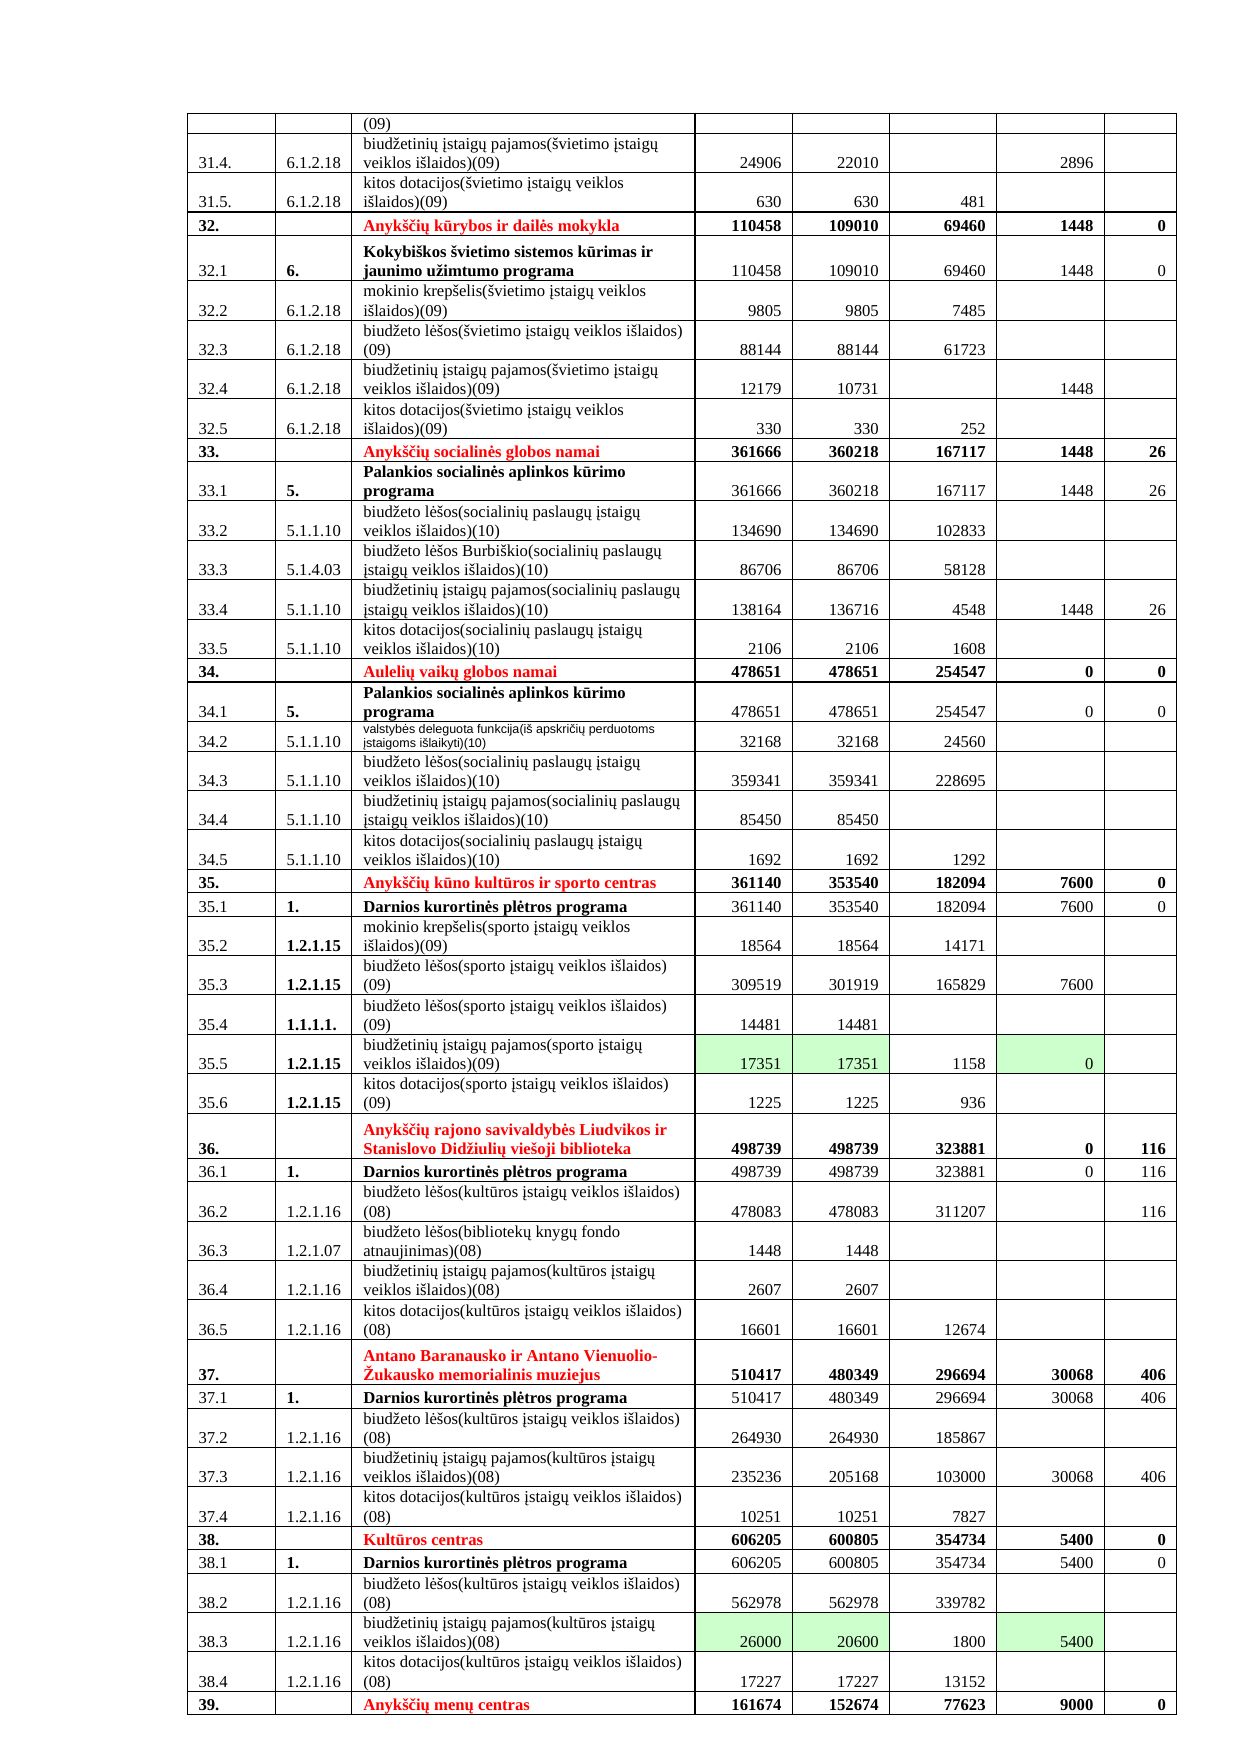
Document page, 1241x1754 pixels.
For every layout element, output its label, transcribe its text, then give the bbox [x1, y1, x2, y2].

table_cell 38. [188, 1527, 275, 1549]
table_cell 116 [1105, 1159, 1176, 1181]
table_cell 606205 [696, 1550, 792, 1572]
table_cell 32.2 [188, 281, 275, 319]
table_cell Darnios kurortinės plėtros programa [352, 1550, 694, 1572]
table_cell 630 [793, 173, 889, 211]
table_cell [276, 114, 351, 133]
table_cell 1. [276, 1159, 351, 1181]
table_cell 17227 [793, 1652, 889, 1691]
table_cell 5.1.1.10 [276, 752, 351, 790]
table_cell 32.5 [188, 399, 275, 438]
table_cell 600805 [793, 1550, 889, 1572]
table_cell 1225 [696, 1074, 792, 1112]
table_cell 165829 [890, 956, 996, 994]
table_cell 1.1.1.1. [276, 995, 351, 1034]
table_cell [1105, 1409, 1176, 1447]
table_cell biudžeto lėšos(kultūros įstaigų veiklos išlaidos)(08) [352, 1182, 694, 1221]
table_cell 9000 [997, 1692, 1104, 1714]
table_cell 2607 [793, 1261, 889, 1299]
table_cell 5.1.1.10 [276, 791, 351, 829]
table_cell 936 [890, 1074, 996, 1112]
table_cell 35.4 [188, 995, 275, 1034]
table_cell Darnios kurortinės plėtros programa [352, 1385, 694, 1407]
table_cell [793, 114, 889, 133]
table_cell [276, 213, 351, 235]
table_cell 0 [1105, 659, 1176, 681]
table_cell 0 [997, 1114, 1104, 1158]
table_cell 323881 [890, 1114, 996, 1158]
table_cell 1.2.1.16 [276, 1613, 351, 1651]
table_cell [276, 659, 351, 681]
table_cell [997, 1409, 1104, 1447]
table_cell 1608 [890, 620, 996, 658]
table_cell Anykščių kūrybos ir dailės mokykla [352, 213, 694, 235]
table_cell [997, 1652, 1104, 1691]
table_cell [1105, 1574, 1176, 1612]
table_cell kitos dotacijos(švietimo įstaigų veiklos išlaidos)(09) [352, 173, 694, 211]
table_cell [1105, 1035, 1176, 1073]
table_cell 0 [997, 659, 1104, 681]
table_cell 361140 [696, 893, 792, 916]
table_cell 16601 [696, 1300, 792, 1339]
table_cell [1105, 1613, 1176, 1651]
table_cell 6. [276, 236, 351, 280]
table_cell [1105, 752, 1176, 790]
table_cell 16601 [793, 1300, 889, 1339]
table_cell 24560 [890, 722, 996, 751]
table_cell [997, 791, 1104, 829]
table_cell biudžeto lėšos(kultūros įstaigų veiklos išlaidos)(08) [352, 1574, 694, 1612]
table_cell 562978 [696, 1574, 792, 1612]
table_cell 32168 [696, 722, 792, 751]
table_cell [997, 752, 1104, 790]
table_cell 37. [188, 1340, 275, 1384]
table_cell 5.1.1.10 [276, 620, 351, 658]
table_cell biudžetinių įstaigų pajamos(švietimo įstaigų veiklos išlaidos)(09) [352, 134, 694, 172]
table_cell 5.1.1.10 [276, 501, 351, 540]
table_cell [997, 173, 1104, 211]
table_cell 498739 [793, 1159, 889, 1181]
table_cell [1105, 1222, 1176, 1260]
table_cell [997, 1300, 1104, 1339]
table_cell 32.1 [188, 236, 275, 280]
table_cell [1105, 501, 1176, 540]
table_cell 0 [1105, 893, 1176, 916]
table_cell biudžeto lėšos(sporto įstaigų veiklos išlaidos)(09) [352, 956, 694, 994]
table_cell [1105, 1261, 1176, 1299]
table_cell 6.1.2.18 [276, 360, 351, 398]
table_cell 12674 [890, 1300, 996, 1339]
table_cell [890, 791, 996, 829]
table_cell [890, 995, 996, 1034]
table_cell Aulelių vaikų globos namai [352, 659, 694, 681]
table_cell 0 [997, 1035, 1104, 1073]
table_cell [188, 114, 275, 133]
table_cell 13152 [890, 1652, 996, 1691]
table_cell 138164 [696, 580, 792, 618]
table_cell 1292 [890, 830, 996, 869]
table_cell 309519 [696, 956, 792, 994]
table_cell 18564 [793, 917, 889, 955]
table_cell 1. [276, 1550, 351, 1572]
table_cell [1105, 830, 1176, 869]
table_cell 110458 [696, 213, 792, 235]
table_cell 7600 [997, 893, 1104, 916]
table_cell 498739 [793, 1114, 889, 1158]
table_cell 24906 [696, 134, 792, 172]
table_cell [890, 114, 996, 133]
table_cell [997, 321, 1104, 359]
table_cell 86706 [696, 541, 792, 579]
table_cell [276, 1692, 351, 1714]
table_cell 102833 [890, 501, 996, 540]
table_cell 301919 [793, 956, 889, 994]
table_cell 0 [997, 1159, 1104, 1181]
table_cell [1105, 321, 1176, 359]
table_cell 34. [188, 659, 275, 681]
table_cell 264930 [696, 1409, 792, 1447]
table_cell 26 [1105, 439, 1176, 461]
table_cell [1105, 1074, 1176, 1112]
table_cell 361140 [696, 870, 792, 892]
table_cell [1105, 1300, 1176, 1339]
table_cell 498739 [696, 1159, 792, 1181]
table_cell 5400 [997, 1527, 1104, 1549]
table_cell 6.1.2.18 [276, 173, 351, 211]
table_cell 1448 [793, 1222, 889, 1260]
table_cell 606205 [696, 1527, 792, 1549]
table_cell 35.5 [188, 1035, 275, 1073]
table_cell 37.4 [188, 1487, 275, 1526]
table_cell 0 [1105, 1550, 1176, 1572]
table_cell 1.2.1.16 [276, 1574, 351, 1612]
table_cell 17351 [793, 1035, 889, 1073]
table_cell 359341 [793, 752, 889, 790]
table_cell 36.3 [188, 1222, 275, 1260]
table_cell 0 [1105, 1527, 1176, 1549]
table_cell [997, 620, 1104, 658]
table_cell 32.4 [188, 360, 275, 398]
table_cell 6.1.2.18 [276, 399, 351, 438]
table_cell 38.4 [188, 1652, 275, 1691]
table_cell 1.2.1.16 [276, 1261, 351, 1299]
table_cell 7600 [997, 870, 1104, 892]
table_cell 235236 [696, 1448, 792, 1486]
table_cell 354734 [890, 1550, 996, 1572]
table_cell 406 [1105, 1385, 1176, 1407]
table_cell 26 [1105, 580, 1176, 618]
table_cell [997, 722, 1104, 751]
table_cell [1105, 399, 1176, 438]
table_cell 7485 [890, 281, 996, 319]
table_cell 354734 [890, 1527, 996, 1549]
table_cell [1105, 620, 1176, 658]
table_cell 86706 [793, 541, 889, 579]
table_cell kitos dotacijos(švietimo įstaigų veiklos išlaidos)(09) [352, 399, 694, 438]
table_cell biudžeto lėšos(kultūros įstaigų veiklos išlaidos)(08) [352, 1409, 694, 1447]
table_cell [1105, 1652, 1176, 1691]
table_cell [997, 995, 1104, 1034]
table_cell [1105, 281, 1176, 319]
table_cell 1448 [997, 462, 1104, 500]
table_cell biudžetinių įstaigų pajamos(kultūros įstaigų veiklos išlaidos)(08) [352, 1613, 694, 1651]
table_cell 34.3 [188, 752, 275, 790]
table_cell 1.2.1.16 [276, 1487, 351, 1526]
table_cell 4548 [890, 580, 996, 618]
table_cell 1692 [696, 830, 792, 869]
table_cell 228695 [890, 752, 996, 790]
table_cell kitos dotacijos(socialinių paslaugų įstaigų veiklos išlaidos)(10) [352, 620, 694, 658]
table_cell kitos dotacijos(kultūros įstaigų veiklos išlaidos)(08) [352, 1300, 694, 1339]
table_cell 1.2.1.16 [276, 1300, 351, 1339]
table_cell [1105, 722, 1176, 751]
table_cell [1105, 956, 1176, 994]
table_cell [276, 1114, 351, 1158]
table_cell 481 [890, 173, 996, 211]
table_cell 134690 [793, 501, 889, 540]
table_cell 2607 [696, 1261, 792, 1299]
table_cell 37.3 [188, 1448, 275, 1486]
table_cell 323881 [890, 1159, 996, 1181]
table_cell 10251 [793, 1487, 889, 1526]
table_cell 167117 [890, 439, 996, 461]
table_cell 562978 [793, 1574, 889, 1612]
table_cell 1.2.1.15 [276, 956, 351, 994]
table_cell [997, 1261, 1104, 1299]
table_cell 311207 [890, 1182, 996, 1221]
table_cell 1225 [793, 1074, 889, 1112]
table_cell 35. [188, 870, 275, 892]
table_cell 480349 [793, 1385, 889, 1407]
table_cell Kokybiškos švietimo sistemos kūrimas ir jaunimo užimtumo programa [352, 236, 694, 280]
table_cell 33.5 [188, 620, 275, 658]
table_cell biudžetinių įstaigų pajamos(socialinių paslaugų įstaigų veiklos išlaidos)(10) [352, 580, 694, 618]
table_cell 7827 [890, 1487, 996, 1526]
table_cell 161674 [696, 1692, 792, 1714]
table_cell 85450 [793, 791, 889, 829]
table_cell 26000 [696, 1613, 792, 1651]
table_cell [696, 114, 792, 133]
table_cell 1448 [997, 213, 1104, 235]
table_cell 34.5 [188, 830, 275, 869]
table_cell 30068 [997, 1448, 1104, 1486]
table_cell 254547 [890, 683, 996, 721]
table_cell 330 [793, 399, 889, 438]
table_cell valstybės deleguota funkcija(iš apskričių perduotoms įstaigoms išlaikyti)(10) [352, 722, 694, 751]
table_cell 36.4 [188, 1261, 275, 1299]
table_cell 0 [1105, 236, 1176, 280]
table_cell (09) [352, 114, 694, 133]
table_cell Darnios kurortinės plėtros programa [352, 893, 694, 916]
table_cell [997, 281, 1104, 319]
table_cell biudžetinių įstaigų pajamos(socialinių paslaugų įstaigų veiklos išlaidos)(10) [352, 791, 694, 829]
table_cell 0 [1105, 1692, 1176, 1714]
table_cell 77623 [890, 1692, 996, 1714]
table_cell 61723 [890, 321, 996, 359]
table_cell 1448 [997, 236, 1104, 280]
table_cell 35.6 [188, 1074, 275, 1112]
table_cell 5400 [997, 1613, 1104, 1651]
table_cell 0 [997, 683, 1104, 721]
table_cell 1.2.1.07 [276, 1222, 351, 1260]
table_cell 35.2 [188, 917, 275, 955]
table_cell kitos dotacijos(sporto įstaigų veiklos išlaidos)(09) [352, 1074, 694, 1112]
table_cell 9805 [696, 281, 792, 319]
table_cell 32168 [793, 722, 889, 751]
table_cell [997, 501, 1104, 540]
table_cell 88144 [696, 321, 792, 359]
table_cell 37.2 [188, 1409, 275, 1447]
table_cell biudžeto lėšos Burbiškio(socialinių paslaugų įstaigų veiklos išlaidos)(10) [352, 541, 694, 579]
table_cell Anykščių socialinės globos namai [352, 439, 694, 461]
table_cell 32. [188, 213, 275, 235]
table_cell Antano Baranausko ir Antano Vienuolio-Žukausko memorialinis muziejus [352, 1340, 694, 1384]
table_cell 361666 [696, 462, 792, 500]
table_cell 69460 [890, 236, 996, 280]
table_cell 478651 [793, 683, 889, 721]
table_cell [276, 1340, 351, 1384]
table_cell [1105, 114, 1176, 133]
table_cell 480349 [793, 1340, 889, 1384]
table_cell biudžetinių įstaigų pajamos(kultūros įstaigų veiklos išlaidos)(08) [352, 1448, 694, 1486]
table_cell 167117 [890, 462, 996, 500]
table_cell 1.2.1.16 [276, 1182, 351, 1221]
table_cell [890, 1222, 996, 1260]
table_cell [997, 1487, 1104, 1526]
table_cell 36.5 [188, 1300, 275, 1339]
table_cell 478651 [696, 659, 792, 681]
table_cell biudžeto lėšos(sporto įstaigų veiklos išlaidos)(09) [352, 995, 694, 1034]
table_cell 330 [696, 399, 792, 438]
table_cell 36.1 [188, 1159, 275, 1181]
table_cell kitos dotacijos(kultūros įstaigų veiklos išlaidos)(08) [352, 1487, 694, 1526]
table_cell 359341 [696, 752, 792, 790]
table_cell 31.4. [188, 134, 275, 172]
table_cell 2106 [793, 620, 889, 658]
table_cell 136716 [793, 580, 889, 618]
table_cell 0 [1105, 683, 1176, 721]
table_cell [997, 1182, 1104, 1221]
table_cell 478083 [696, 1182, 792, 1221]
table_cell 296694 [890, 1385, 996, 1407]
table_cell 1448 [997, 360, 1104, 398]
table_cell 10251 [696, 1487, 792, 1526]
table_cell 33.4 [188, 580, 275, 618]
table_cell Anykščių menų centras [352, 1692, 694, 1714]
table_cell 5. [276, 462, 351, 500]
table_cell mokinio krepšelis(sporto įstaigų veiklos išlaidos)(09) [352, 917, 694, 955]
table_cell Anykščių rajono savivaldybės Liudvikos ir Stanislovo Didžiulių viešoji biblioteka [352, 1114, 694, 1158]
table_cell biudžetinių įstaigų pajamos(sporto įstaigų veiklos išlaidos)(09) [352, 1035, 694, 1073]
table_cell 1448 [997, 580, 1104, 618]
table_cell 498739 [696, 1114, 792, 1158]
table_cell 38.2 [188, 1574, 275, 1612]
table_cell 37.1 [188, 1385, 275, 1407]
table_cell 152674 [793, 1692, 889, 1714]
table_cell [890, 1261, 996, 1299]
table_cell 478651 [696, 683, 792, 721]
table_cell 2896 [997, 134, 1104, 172]
table_cell 36. [188, 1114, 275, 1158]
table_cell 38.3 [188, 1613, 275, 1651]
table_cell [997, 917, 1104, 955]
table_cell biudžeto lėšos(socialinių paslaugų įstaigų veiklos išlaidos)(10) [352, 752, 694, 790]
table_cell 5400 [997, 1550, 1104, 1572]
table_cell 1692 [793, 830, 889, 869]
table_cell [890, 134, 996, 172]
table_cell 600805 [793, 1527, 889, 1549]
table_cell kitos dotacijos(socialinių paslaugų įstaigų veiklos išlaidos)(10) [352, 830, 694, 869]
table_cell 33. [188, 439, 275, 461]
table_cell 1. [276, 1385, 351, 1407]
table_cell [997, 114, 1104, 133]
table_cell 22010 [793, 134, 889, 172]
table_cell 1.2.1.15 [276, 917, 351, 955]
table_cell 14481 [696, 995, 792, 1034]
table_cell 26 [1105, 462, 1176, 500]
table_cell 10731 [793, 360, 889, 398]
table_cell 360218 [793, 439, 889, 461]
table_cell [276, 1527, 351, 1549]
table_cell biudžetinių įstaigų pajamos(švietimo įstaigų veiklos išlaidos)(09) [352, 360, 694, 398]
table_cell [997, 1074, 1104, 1112]
table_cell 69460 [890, 213, 996, 235]
table_cell [997, 1574, 1104, 1612]
table_cell biudžeto lėšos(švietimo įstaigų veiklos išlaidos)(09) [352, 321, 694, 359]
table_cell 30068 [997, 1385, 1104, 1407]
table_cell 353540 [793, 893, 889, 916]
table_cell 185867 [890, 1409, 996, 1447]
table_cell 5. [276, 683, 351, 721]
table_cell 630 [696, 173, 792, 211]
table_cell 34.2 [188, 722, 275, 751]
table_cell 182094 [890, 893, 996, 916]
table_cell 0 [1105, 870, 1176, 892]
table_cell 0 [1105, 213, 1176, 235]
table_cell 32.3 [188, 321, 275, 359]
table_cell [997, 830, 1104, 869]
table_cell 1.2.1.16 [276, 1409, 351, 1447]
table_cell [997, 1222, 1104, 1260]
table_cell 1448 [696, 1222, 792, 1260]
table_cell 85450 [696, 791, 792, 829]
table_cell 478651 [793, 659, 889, 681]
table_cell Kultūros centras [352, 1527, 694, 1549]
table_cell 7600 [997, 956, 1104, 994]
table_cell 406 [1105, 1448, 1176, 1486]
table_cell 58128 [890, 541, 996, 579]
table_cell 30068 [997, 1340, 1104, 1384]
table_cell 353540 [793, 870, 889, 892]
table_cell 1800 [890, 1613, 996, 1651]
table_cell 182094 [890, 870, 996, 892]
table_cell 296694 [890, 1340, 996, 1384]
table_cell 88144 [793, 321, 889, 359]
table_cell 18564 [696, 917, 792, 955]
table_cell 109010 [793, 213, 889, 235]
table_cell 205168 [793, 1448, 889, 1486]
table_cell 478083 [793, 1182, 889, 1221]
table_cell 17351 [696, 1035, 792, 1073]
table_cell 264930 [793, 1409, 889, 1447]
table_cell 339782 [890, 1574, 996, 1612]
table_cell [1105, 541, 1176, 579]
table_cell biudžeto lėšos(bibliotekų knygų fondo atnaujinimas)(08) [352, 1222, 694, 1260]
table_cell [1105, 917, 1176, 955]
table_cell 1.2.1.15 [276, 1074, 351, 1112]
table_cell [1105, 995, 1176, 1034]
table_cell 510417 [696, 1385, 792, 1407]
table_cell 361666 [696, 439, 792, 461]
table_cell 33.3 [188, 541, 275, 579]
table_cell 103000 [890, 1448, 996, 1486]
table_cell 36.2 [188, 1182, 275, 1221]
table_cell 38.1 [188, 1550, 275, 1572]
table_cell [1105, 360, 1176, 398]
table_cell 20600 [793, 1613, 889, 1651]
table_cell [997, 399, 1104, 438]
table_cell 6.1.2.18 [276, 134, 351, 172]
table_cell 39. [188, 1692, 275, 1714]
table_cell [1105, 791, 1176, 829]
table_cell 360218 [793, 462, 889, 500]
table_cell mokinio krepšelis(švietimo įstaigų veiklos išlaidos)(09) [352, 281, 694, 319]
table_cell 1448 [997, 439, 1104, 461]
table_cell Palankios socialinės aplinkos kūrimo programa [352, 683, 694, 721]
table_cell [1105, 173, 1176, 211]
table_cell 134690 [696, 501, 792, 540]
table_cell 12179 [696, 360, 792, 398]
table_cell 254547 [890, 659, 996, 681]
table_cell [276, 870, 351, 892]
table_cell kitos dotacijos(kultūros įstaigų veiklos išlaidos)(08) [352, 1652, 694, 1691]
table_cell 31.5. [188, 173, 275, 211]
table_cell biudžeto lėšos(socialinių paslaugų įstaigų veiklos išlaidos)(10) [352, 501, 694, 540]
table_cell 33.2 [188, 501, 275, 540]
table_cell 2106 [696, 620, 792, 658]
table_cell 14481 [793, 995, 889, 1034]
table_cell 1158 [890, 1035, 996, 1073]
table_cell Anykščių kūno kultūros ir sporto centras [352, 870, 694, 892]
table_cell 33.1 [188, 462, 275, 500]
table_cell 1.2.1.16 [276, 1448, 351, 1486]
table_cell 34.4 [188, 791, 275, 829]
table_cell [1105, 134, 1176, 172]
table_cell 9805 [793, 281, 889, 319]
table_cell 1.2.1.15 [276, 1035, 351, 1073]
table_cell 5.1.1.10 [276, 580, 351, 618]
table_cell 5.1.1.10 [276, 722, 351, 751]
table_cell 116 [1105, 1114, 1176, 1158]
table_cell [276, 439, 351, 461]
table_cell 5.1.4.03 [276, 541, 351, 579]
table_cell 252 [890, 399, 996, 438]
table_cell biudžetinių įstaigų pajamos(kultūros įstaigų veiklos išlaidos)(08) [352, 1261, 694, 1299]
table_cell 35.3 [188, 956, 275, 994]
table_cell Palankios socialinės aplinkos kūrimo programa [352, 462, 694, 500]
table_cell 14171 [890, 917, 996, 955]
table_cell [997, 541, 1104, 579]
table_cell 6.1.2.18 [276, 321, 351, 359]
table_cell 17227 [696, 1652, 792, 1691]
table_cell 406 [1105, 1340, 1176, 1384]
table_cell 5.1.1.10 [276, 830, 351, 869]
table_cell 116 [1105, 1182, 1176, 1221]
table_cell 1.2.1.16 [276, 1652, 351, 1691]
table_cell 1. [276, 893, 351, 916]
table_cell 109010 [793, 236, 889, 280]
table_cell [890, 360, 996, 398]
table_cell 110458 [696, 236, 792, 280]
table_cell Darnios kurortinės plėtros programa [352, 1159, 694, 1181]
table_cell 34.1 [188, 683, 275, 721]
table_cell [1105, 1487, 1176, 1526]
table_cell 510417 [696, 1340, 792, 1384]
table_cell 6.1.2.18 [276, 281, 351, 319]
table_cell 35.1 [188, 893, 275, 916]
